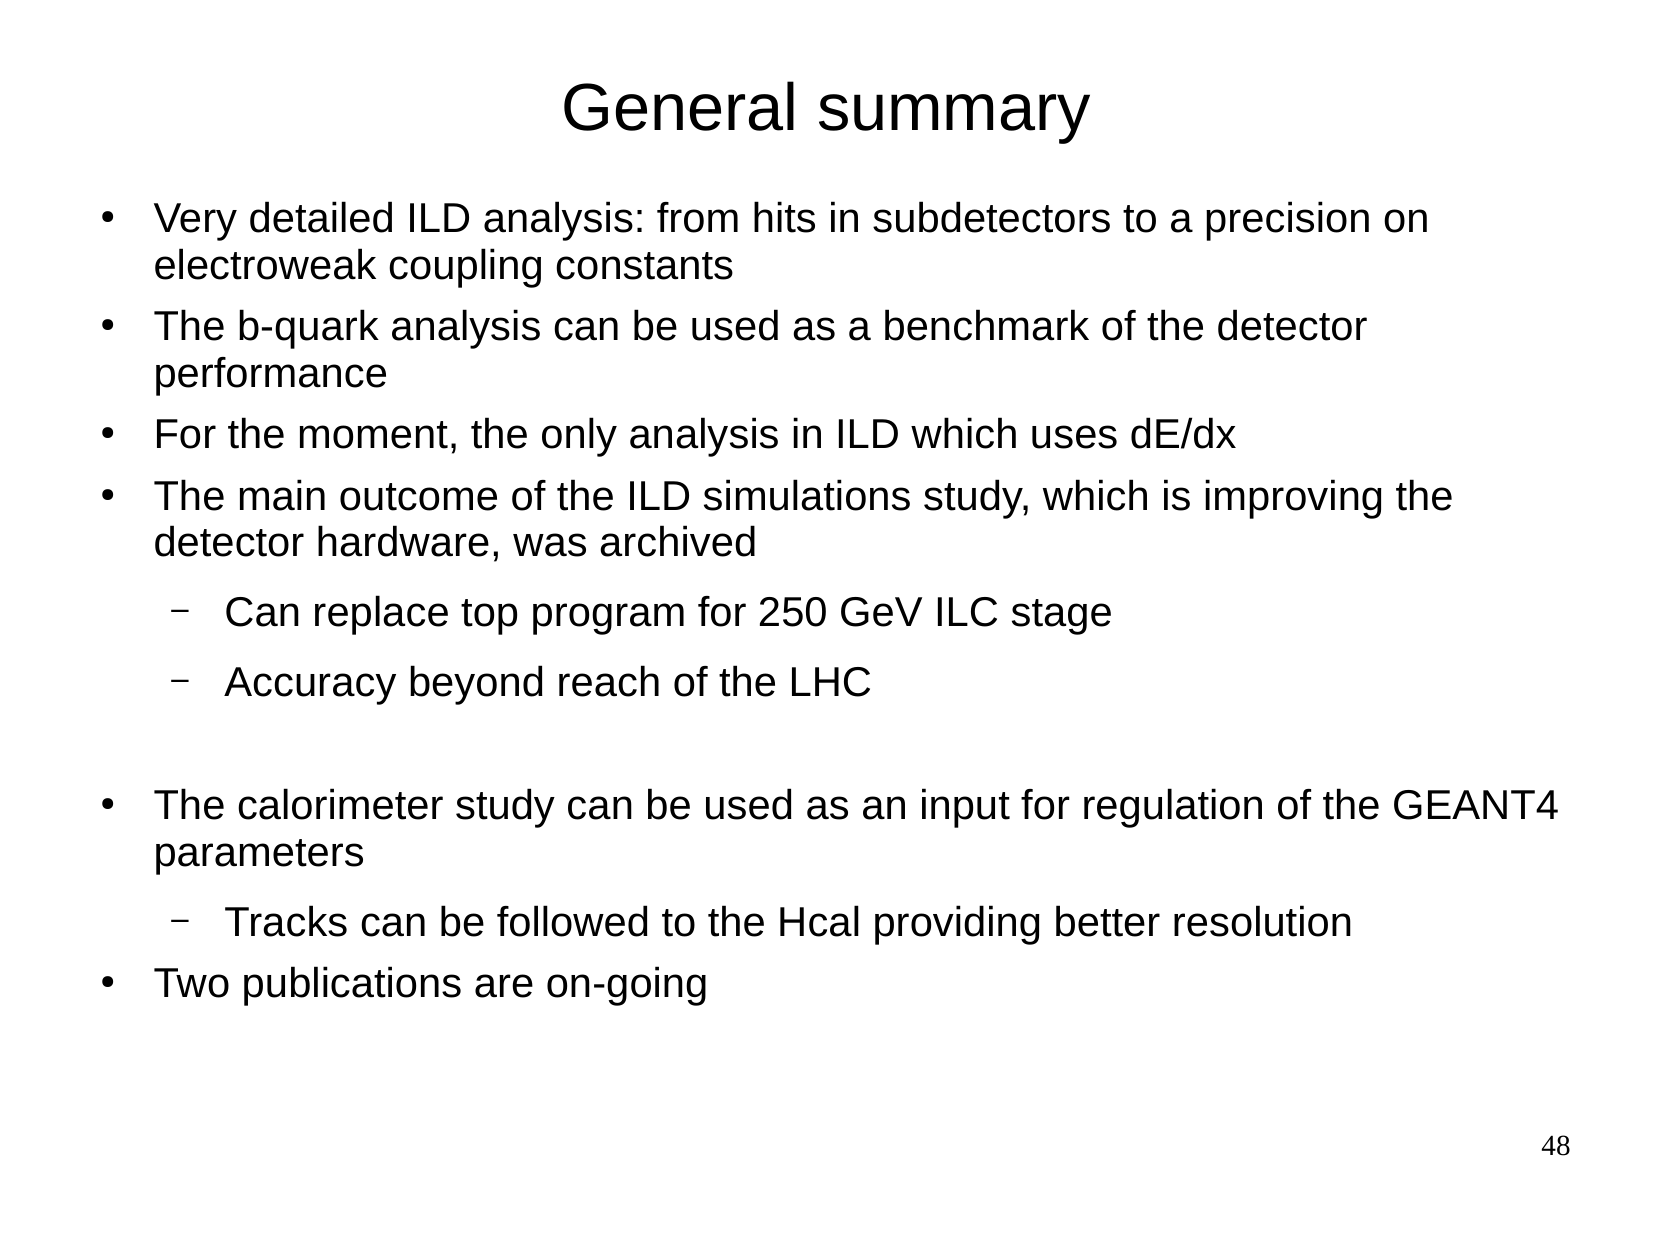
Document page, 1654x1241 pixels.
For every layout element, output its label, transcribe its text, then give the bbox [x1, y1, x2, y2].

list Very detailed ILD analysis: from hits in subdetectors to a precision on electroweak coupling constants The b-quark analysis can be used as a benchmark of the detector performance For the moment, the only analysis in ILD which uses dE/dx The main outcome of the ILD simulations study, which is improving the detector hardware, was archived Can replace top program for 250 GeV ILC stage Accuracy beyond reach of the LHC The calorimeter study can be used as an input for regulation of the GEANT4 parameters Tracks can be followed to the Hcal providing better resolution Two publications are on-going [82, 195, 1571, 1171]
title General summary [82, 49, 1571, 166]
